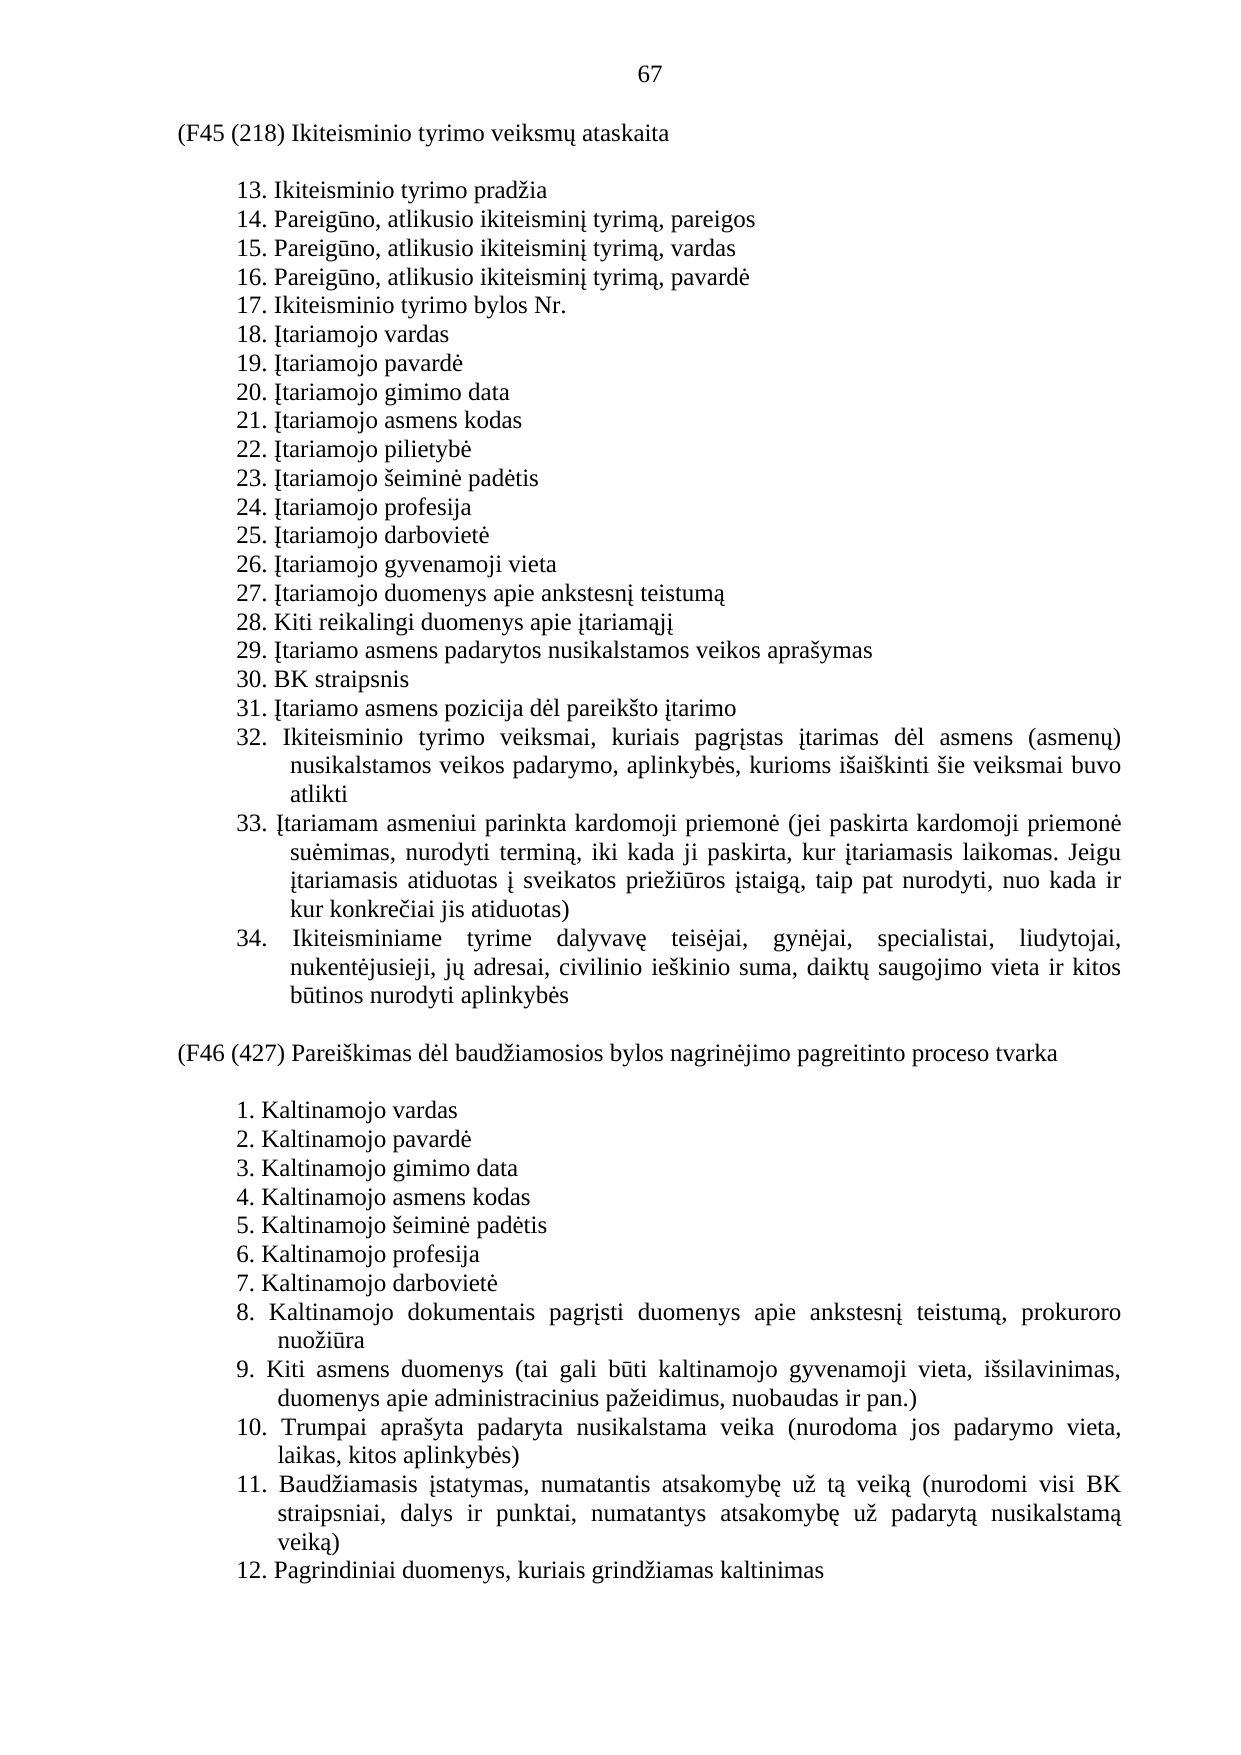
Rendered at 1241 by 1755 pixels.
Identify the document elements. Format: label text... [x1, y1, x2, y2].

text 32. Ikiteisminio tyrimo veiksmai, kuriais pagrįstas įtarimas dėl asmens (asmenų) nusikalstamos veikos padarymo, aplinkybės, kurioms išaiškinti šie veiksmai buvo atlikti [236, 722, 1122, 808]
text 3. Kaltinamojo gimimo data [236, 1153, 1122, 1182]
text 18. Įtariamojo vardas [236, 319, 1122, 348]
text 16. Pareigūno, atlikusio ikiteisminį tyrimą, pavardė [236, 262, 1122, 291]
text 30. BK straipsnis [236, 664, 1122, 693]
text 11. Baudžiamasis įstatymas, numatantis atsakomybę už tą veiką (nurodomi visi BK straipsniai, dalys ir punktai, numatantys atsakomybę už padarytą nusikalstamą veiką) [236, 1469, 1122, 1556]
text 28. Kiti reikalingi duomenys apie įtariamąjį [236, 607, 1122, 636]
text 9. Kiti asmens duomenys (tai gali būti kaltinamojo gyvenamoji vieta, išsilavinimas, duomenys apie administracinius pažeidimus, nuobaudas ir pan.) [236, 1354, 1122, 1412]
text 31. Įtariamo asmens pozicija dėl pareikšto įtarimo [236, 693, 1122, 722]
text 26. Įtariamojo gyvenamoji vieta [236, 549, 1122, 578]
text 1. Kaltinamojo vardas [236, 1096, 1122, 1124]
text 13. Ikiteisminio tyrimo pradžia [236, 176, 1122, 204]
text 24. Įtariamojo profesija [236, 492, 1122, 521]
text 34. Ikiteisminiame tyrime dalyvavę teisėjai, gynėjai, specialistai, liudytojai, nukentėjusieji, jų adresai, civilinio ieškinio suma, daiktų saugojimo vieta ir kitos būtinos nurodyti aplinkybės [236, 923, 1122, 1009]
text 22. Įtariamojo pilietybė [236, 434, 1122, 463]
text 2. Kaltinamojo pavardė [236, 1124, 1122, 1153]
text 27. Įtariamojo duomenys apie ankstesnį teistumą [236, 578, 1122, 607]
text (F45 (218) Ikiteisminio tyrimo veiksmų ataskaita [177, 118, 1122, 147]
text 6. Kaltinamojo profesija [236, 1239, 1122, 1268]
text 10. Trumpai aprašyta padaryta nusikalstama veika (nurodoma jos padarymo vieta, laikas, kitos aplinkybės) [236, 1412, 1122, 1469]
text 8. Kaltinamojo dokumentais pagrįsti duomenys apie ankstesnį teistumą, prokuroro nuožiūra [236, 1297, 1122, 1354]
text 33. Įtariamam asmeniui parinkta kardomoji priemonė (jei paskirta kardomoji priemonė suėmimas, nurodyti terminą, iki kada ji paskirta, kur įtariamasis laikomas. Jeigu įtariamasis atiduotas į sveikatos priežiūros įstaigą, taip pat nurodyti, nuo kada ir kur konkrečiai jis atiduotas) [236, 808, 1122, 923]
text 14. Pareigūno, atlikusio ikiteisminį tyrimą, pareigos [236, 204, 1122, 233]
text 19. Įtariamojo pavardė [236, 348, 1122, 377]
text 23. Įtariamojo šeiminė padėtis [236, 463, 1122, 492]
text 4. Kaltinamojo asmens kodas [236, 1182, 1122, 1211]
text 15. Pareigūno, atlikusio ikiteisminį tyrimą, vardas [236, 233, 1122, 262]
text 20. Įtariamojo gimimo data [236, 377, 1122, 406]
text 5. Kaltinamojo šeiminė padėtis [236, 1211, 1122, 1239]
text 21. Įtariamojo asmens kodas [236, 406, 1122, 434]
text 12. Pagrindiniai duomenys, kuriais grindžiamas kaltinimas [236, 1556, 1122, 1584]
text 25. Įtariamojo darbovietė [236, 521, 1122, 549]
text (F46 (427) Pareiškimas dėl baudžiamosios bylos nagrinėjimo pagreitinto proceso tvarka [177, 1038, 1122, 1067]
text 7. Kaltinamojo darbovietė [236, 1268, 1122, 1297]
text 17. Ikiteisminio tyrimo bylos Nr. [236, 291, 1122, 319]
text 29. Įtariamo asmens padarytos nusikalstamos veikos aprašymas [236, 636, 1122, 664]
